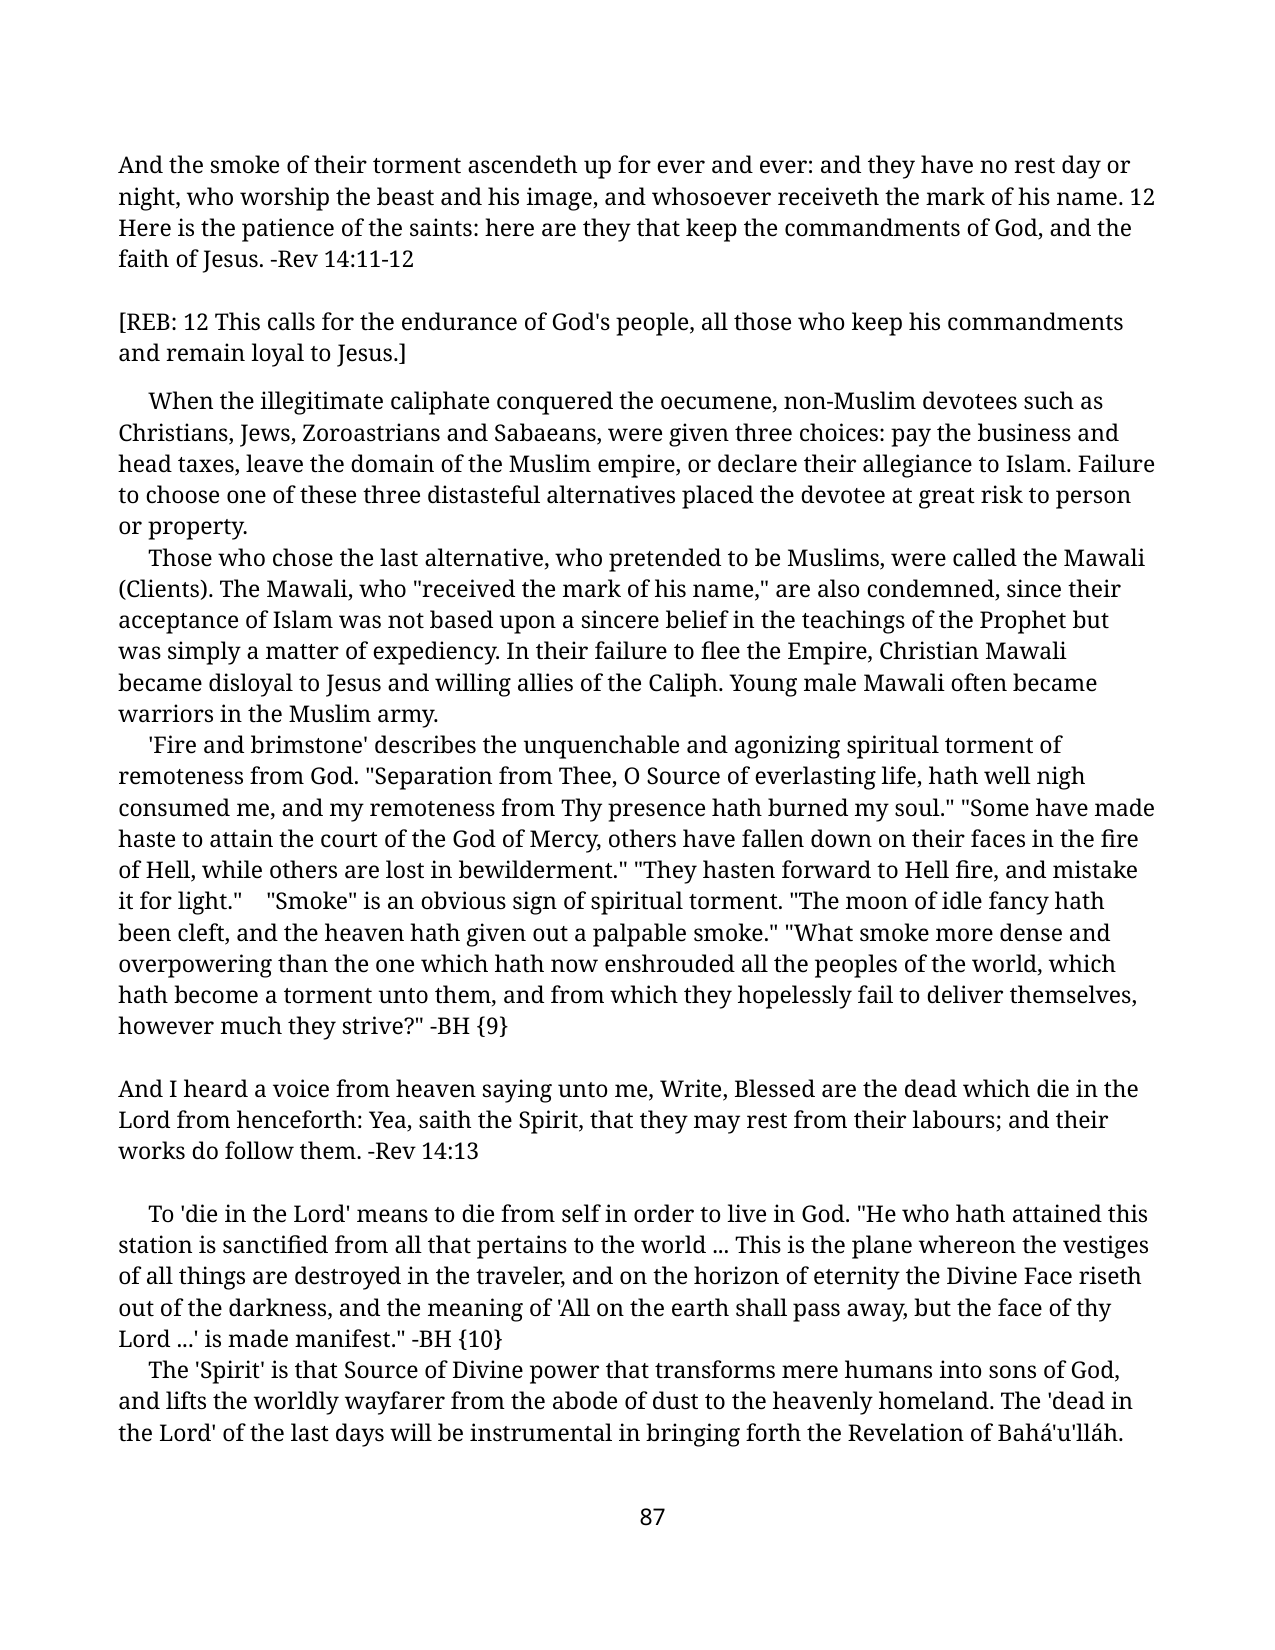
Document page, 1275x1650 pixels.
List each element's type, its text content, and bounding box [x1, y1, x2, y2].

text The 'Spirit' is that Source of Divine power that transforms mere humans into sons of God, and lifts the worldly wayfarer from the abode of dust to the heavenly homeland. The 'dead in the Lord' of the last days will be instrumental in bringing forth the Revelation of Bahá'u'lláh. [118, 1354, 1157, 1448]
text When the illegitimate caliphate conquered the oecumene, non-Muslim devotees such as Christians, Jews, Zoroastrians and Sabaeans, were given three choices: pay the business and head taxes, leave the domain of the Muslim empire, or declare their allegiance to Islam. Failure to choose one of these three distasteful alternatives placed the devotee at great risk to person or property. [118, 385, 1157, 541]
text To 'die in the Lord' means to die from self in order to live in God. "He who hath attained this station is sanctified from all that pertains to the world ... This is the plane whereon the vestiges of all things are destroyed in the traveler, and on the horizon of eternity the Divine Face riseth out of the darkness, and the meaning of 'All on the earth shall pass away, but the face of thy Lord ...' is made manifest." -BH {10} [118, 1198, 1157, 1354]
text 'Fire and brimstone' describes the unquenchable and agonizing spiritual torment of remoteness from God. "Separation from Thee, O Source of everlasting life, hath well nigh consumed me, and my remoteness from Thy presence hath burned my soul." "Some have made haste to attain the court of the God of Mercy, others have fallen down on their faces in the fire of Hell, while others are lost in bewilderment." "They hasten forward to Hell fire, and mistake it for light." "Smoke" is an obvious sign of spiritual torment. "The moon of idle fancy hath been cleft, and the heaven hath given out a palpable smoke." "What smoke more dense and overpowering than the one which hath now enshrouded all the peoples of the world, which hath become a torment unto them, and from which they hopelessly fail to deliver themselves, however much they strive?" -BH {9} [118, 729, 1157, 1041]
text And I heard a voice from heaven saying unto me, Write, Blessed are the dead which die in the Lord from henceforth: Yea, saith the Spirit, that they may rest from their labours; and their works do follow them. -Rev 14:13 [118, 1073, 1157, 1166]
text [REB: 12 This calls for the endurance of God's people, all those who keep his commandments and remain loyal to Jesus.] [118, 306, 1157, 368]
text And the smoke of their torment ascendeth up for ever and ever: and they have no rest day or night, who worship the beast and his image, and whosoever receiveth the mark of his name. 12 Here is the patience of the saints: here are they that keep the commandments of God, and the faith of Jesus. -Rev 14:11-12 [118, 149, 1157, 274]
text Those who chose the last alternative, who pretended to be Muslims, were called the Mawali (Clients). The Mawali, who "received the mark of his name," are also condemned, since their acceptance of Islam was not based upon a sincere belief in the teachings of the Prophet but was simply a matter of expediency. In their failure to flee the Empire, Christian Mawali became disloyal to Jesus and willing allies of the Caliph. Young male Mawali often became warriors in the Muslim army. [118, 541, 1157, 729]
